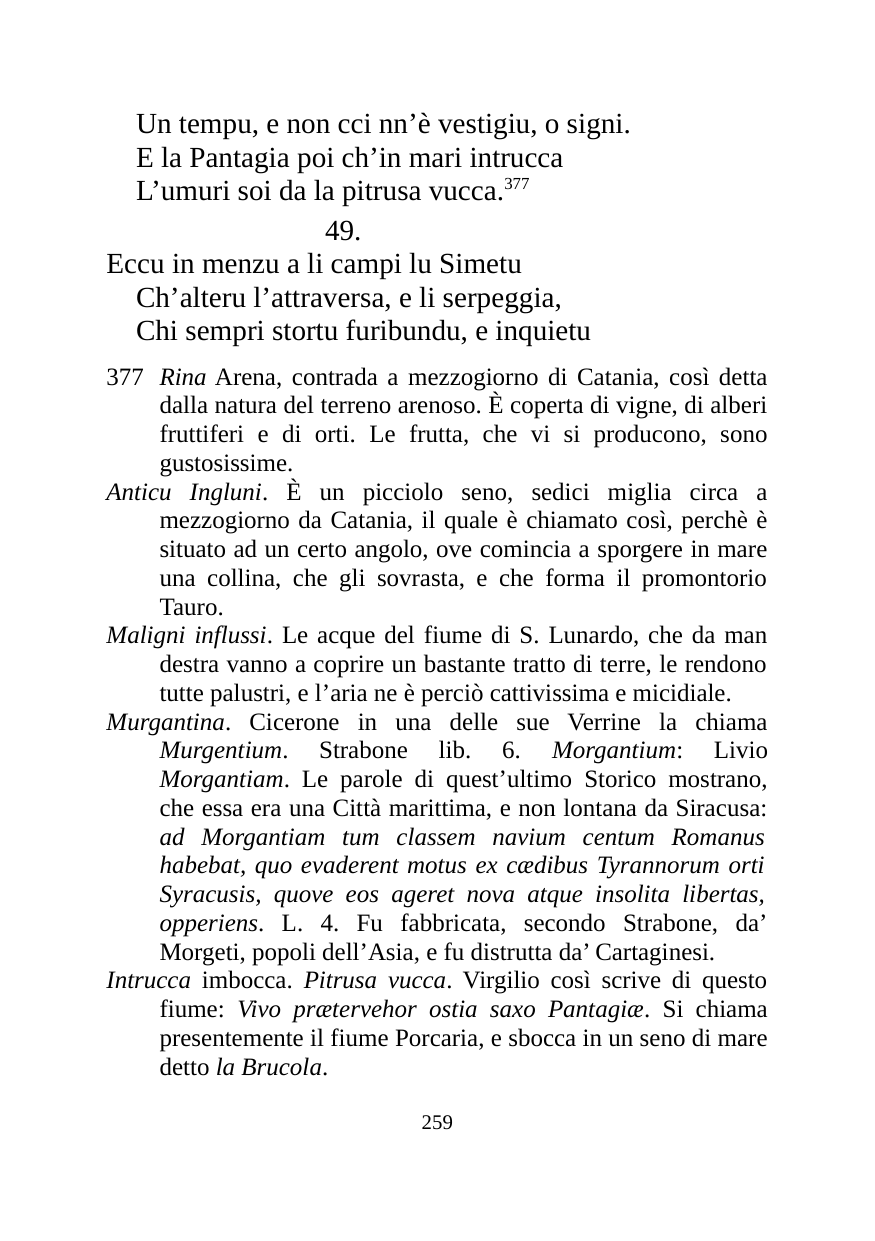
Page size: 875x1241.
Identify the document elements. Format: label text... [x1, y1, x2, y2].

text Intrucca imbocca. Pitrusa vucca. Virgilio così scrive di questo fiume: Vivo prætervehor ostia saxo Pantagiæ. Si chiama presentemente il fiume Porcaria, e sbocca in un seno di mare detto la Brucola. [106, 965, 768, 1080]
text Eccu in menzu a li campi lu Simetu Ch’alteru l’attraversa, e li serpeggia, Chi sempri stortu furibundu, e inquietu [106, 246, 768, 347]
text Maligni influssi. Le acque del fiume di S. Lunardo, che da man destra vanno a coprire un bastante tratto di terre, le rendono tutte palustri, e l’aria ne è perciò cattivissima e micidiale. [106, 620, 768, 707]
text Anticu Ingluni. È un picciolo seno, sedici miglia circa a mezzogiorno da Catania, il quale è chiamato così, perchè è situato ad un certo angolo, ove comincia a sporgere in mare una collina, che gli sovrasta, e che forma il promontorio Tauro. [106, 477, 768, 620]
text Rina Arena, contrada a mezzogiorno di Catania, così detta dalla natura del terreno arenoso. È coperta di vigne, di alberi fruttiferi e di orti. Le frutta, che vi si producono, sono gustosissime. [106, 362, 768, 477]
text Murgantina. Cicerone in una delle sue Verrine la chiama Murgentium. Strabone lib. 6. Morgantium: Livio Morgantiam. Le parole di quest’ultimo Storico mostrano, che essa era una Città marittima, e non lontana da Siracusa: ad Morgantiam tum classem navium centum Romanus habebat, quo evaderent motus ex cædibus Tyrannorum orti Syracusis, quove eos ageret nova atque insolita libertas, opperiens. L. 4. Fu fabbricata, secondo Strabone, da’ Morgeti, popoli dell’Asia, e fu distrutta da’ Cartaginesi. [106, 707, 768, 965]
text 49. [325, 213, 768, 246]
text Un tempu, e non cci nn’è vestigiu, o signi. E la Pantagia poi ch’in mari intrucca L’umuri soi da la pitrusa vucca. [106, 106, 768, 207]
